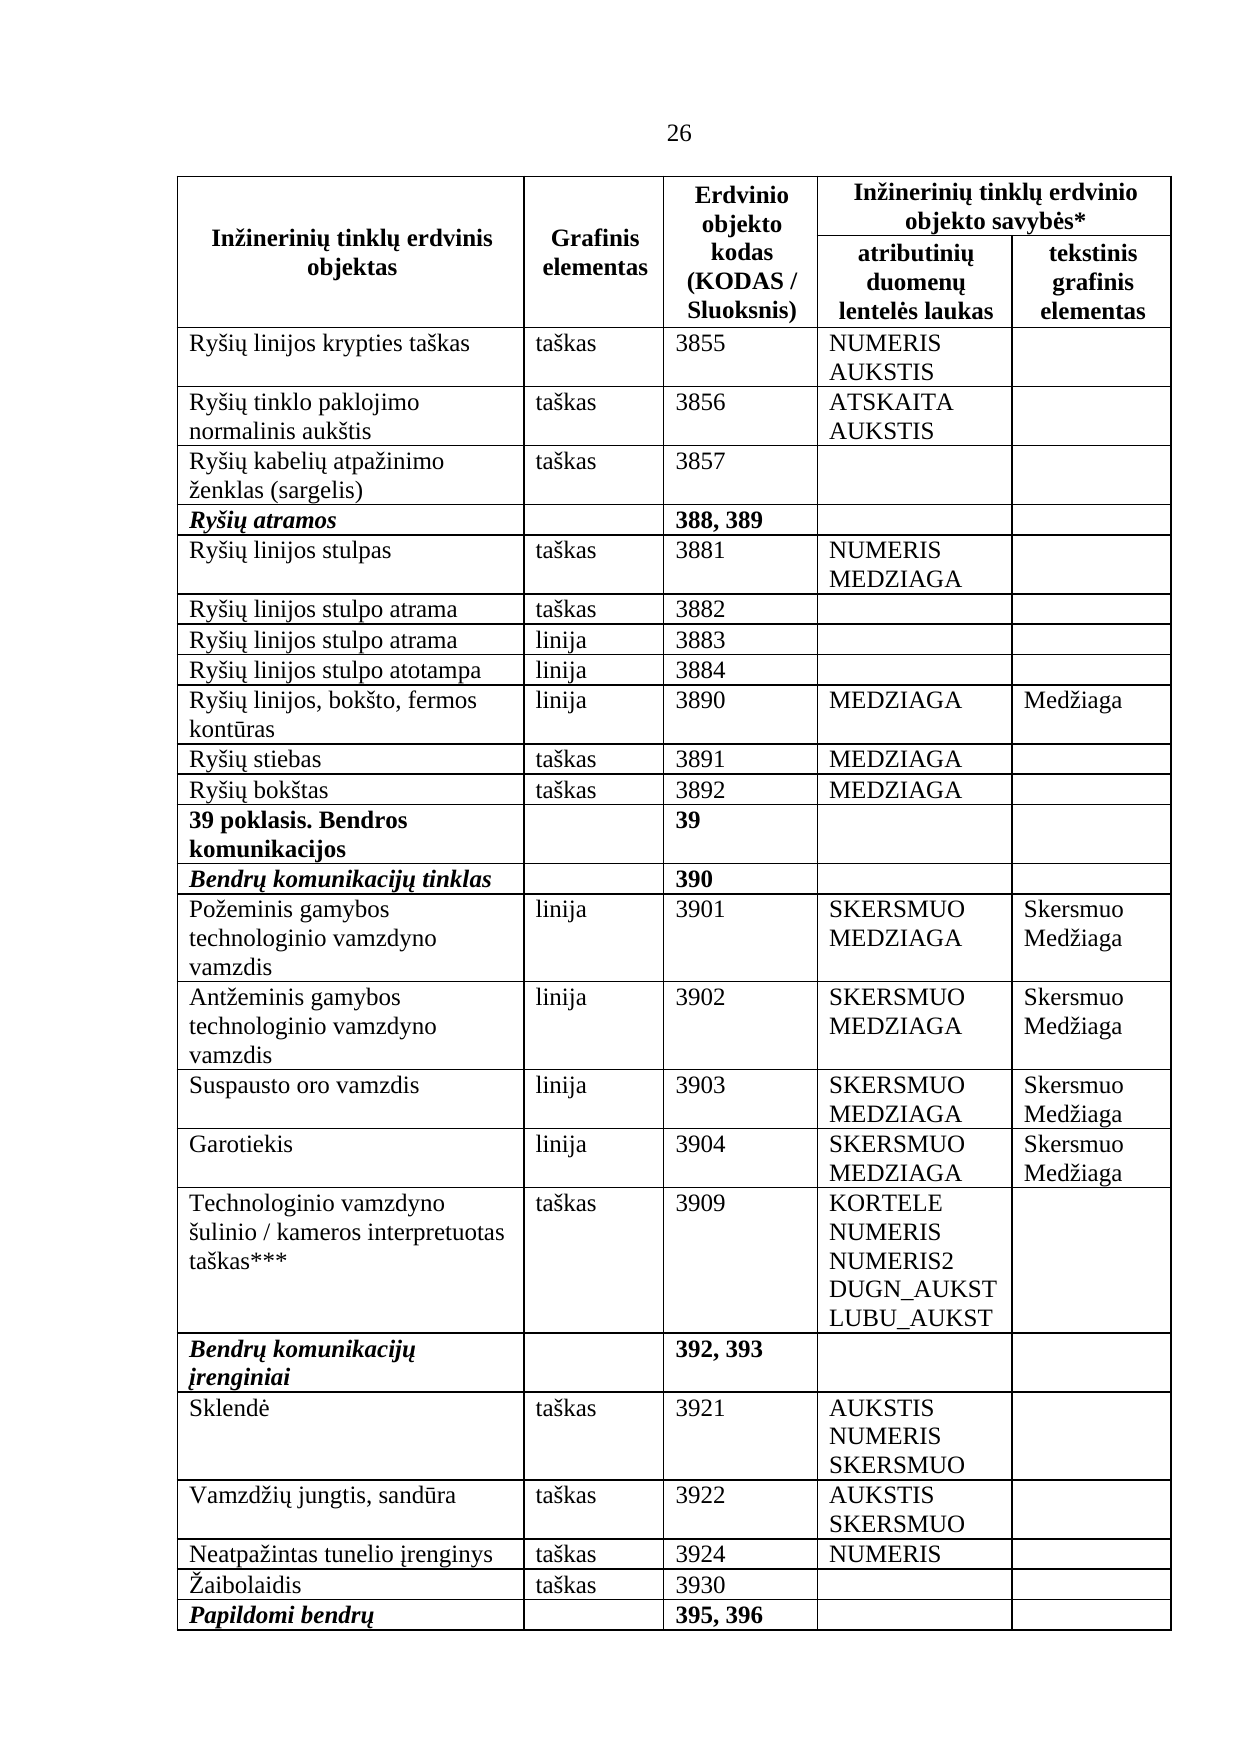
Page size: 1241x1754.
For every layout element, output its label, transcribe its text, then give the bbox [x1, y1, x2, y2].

table_cell [1013, 328, 1170, 386]
table_cell Skersmuo Medžiaga [1013, 1070, 1170, 1128]
table_cell Sklendė [178, 1393, 523, 1479]
table_cell [818, 505, 1011, 534]
table_cell linija [525, 1070, 663, 1128]
table_cell [818, 805, 1011, 863]
table_cell [1013, 655, 1170, 684]
table_cell Ryšių linijos stulpo atrama [178, 625, 523, 654]
table_cell taškas [525, 1540, 663, 1568]
table_cell ATSKAITA AUKSTIS [818, 387, 1011, 444]
table_cell taškas [525, 1481, 663, 1538]
table_cell AUKSTIS SKERSMUO [818, 1481, 1011, 1538]
table_cell 3901 [664, 895, 817, 981]
table_cell 3882 [664, 595, 817, 623]
table_cell [818, 1334, 1011, 1391]
table_cell Skersmuo Medžiaga [1013, 982, 1170, 1069]
table_cell Vamzdžių jungtis, sandūra [178, 1481, 523, 1538]
table_cell [1013, 1600, 1170, 1629]
table_cell Papildomi bendrų [178, 1600, 523, 1629]
table_cell taškas [525, 536, 663, 593]
table_cell MedZiaga [818, 686, 1011, 743]
table_cell Technologinio vamzdyno šulinio / kameros interpretuotas taškas*** [178, 1188, 523, 1332]
table_cell linija [525, 655, 663, 684]
table_cell Bendrų komunikacijų tinklas [178, 864, 523, 893]
table_cell [1013, 745, 1170, 773]
table_cell NUMERIS [818, 1540, 1011, 1568]
table_cell Ryšių atramos [178, 505, 523, 534]
table_cell [1013, 1393, 1170, 1479]
table_cell [1013, 775, 1170, 804]
table_cell 3909 [664, 1188, 817, 1332]
table_cell 3856 [664, 387, 817, 444]
table_cell taškas [525, 1188, 663, 1332]
table_header Erdvinio objekto kodas (KODAS / Sluoksnis) [664, 177, 817, 326]
table_cell 3881 [664, 536, 817, 593]
table_cell [1013, 1481, 1170, 1538]
table_cell Ryšių linijos stulpo atotampa [178, 655, 523, 684]
table_cell Ryšių stiebas [178, 745, 523, 773]
table_cell Garotiekis [178, 1129, 523, 1187]
table_cell 3857 [664, 446, 817, 504]
table_cell 3892 [664, 775, 817, 804]
table_cell AUKSTIS NUMERIS SKERSMUO [818, 1393, 1011, 1479]
table_cell [1013, 805, 1170, 863]
table_cell [1013, 1570, 1170, 1599]
table_header Inžinerinių tinklų erdvinis objektas [178, 177, 523, 326]
table_cell Ryšių linijos stulpas [178, 536, 523, 593]
table_cell [525, 505, 663, 534]
table_cell 3855 [664, 328, 817, 386]
table_cell Neatpažintas tunelio įrenginys [178, 1540, 523, 1568]
table_cell linija [525, 1129, 663, 1187]
table_cell linija [525, 686, 663, 743]
table_cell Skersmuo Medžiaga [1013, 1129, 1170, 1187]
table_cell taškas [525, 328, 663, 386]
table_cell Skersmuo Medžiaga [1013, 895, 1170, 981]
table_cell 3921 [664, 1393, 817, 1479]
table_cell 395, 396 [664, 1600, 817, 1629]
table_cell Ryšių tinklo paklojimo normalinis aukštis [178, 387, 523, 444]
table_cell linija [525, 982, 663, 1069]
table_cell NUMERIS AUKSTIS [818, 328, 1011, 386]
table_cell 3891 [664, 745, 817, 773]
table_cell Ryšių bokštas [178, 775, 523, 804]
table_cell Medžiaga [1013, 686, 1170, 743]
table_header Inžinerinių tinklų erdvinio objekto savybės* [818, 177, 1170, 235]
table_cell atributinių duomenų lentelės laukas [818, 236, 1011, 326]
table_cell taškas [525, 775, 663, 804]
table_cell Bendrų komunikacijų įrenginiai [178, 1334, 523, 1391]
table_cell [818, 446, 1011, 504]
table_cell 3930 [664, 1570, 817, 1599]
table_cell Požeminis gamybos technologinio vamzdyno vamzdis [178, 895, 523, 981]
table_cell taškas [525, 1393, 663, 1479]
table_cell [1013, 387, 1170, 444]
table_cell taškas [525, 446, 663, 504]
table_cell tekstinis grafinis elementas [1013, 236, 1170, 326]
table_cell [525, 864, 663, 893]
table_cell [818, 595, 1011, 623]
table_cell 3890 [664, 686, 817, 743]
table_cell Skersmuo Medziaga [818, 1070, 1011, 1128]
table_cell [818, 1600, 1011, 1629]
table_cell Ryšių kabelių atpažinimo ženklas (sargelis) [178, 446, 523, 504]
table_cell 3904 [664, 1129, 817, 1187]
table_cell [818, 1570, 1011, 1599]
table_cell [1013, 595, 1170, 623]
table_cell Ryšių linijos stulpo atrama [178, 595, 523, 623]
table_cell 390 [664, 864, 817, 893]
table_cell 3903 [664, 1070, 817, 1128]
table_cell MEDZIAGA [818, 745, 1011, 773]
table_cell [1013, 1188, 1170, 1332]
table_cell Ryšių linijos krypties taškas [178, 328, 523, 386]
table_cell taškas [525, 1570, 663, 1599]
table_cell 39 poklasis. Bendros komunikacijos [178, 805, 523, 863]
table_header Grafinis elementas [525, 177, 663, 326]
table_cell 392, 393 [664, 1334, 817, 1391]
table_cell [818, 625, 1011, 654]
table_cell 3884 [664, 655, 817, 684]
table_cell [1013, 864, 1170, 893]
table_cell MEDZIAGA [818, 775, 1011, 804]
table_cell taškas [525, 595, 663, 623]
table_cell taškas [525, 745, 663, 773]
table_cell [1013, 505, 1170, 534]
table_cell Skersmuo Medziaga [818, 1129, 1011, 1187]
table_cell [818, 864, 1011, 893]
table_cell linija [525, 625, 663, 654]
table_cell [818, 655, 1011, 684]
table_cell [1013, 625, 1170, 654]
table_cell 3924 [664, 1540, 817, 1568]
table_cell [525, 1600, 663, 1629]
table_cell Ryšių linijos, bokšto, fermos kontūras [178, 686, 523, 743]
table_cell taškas [525, 387, 663, 444]
table_cell [525, 805, 663, 863]
table_cell [525, 1334, 663, 1391]
table_cell [1013, 536, 1170, 593]
table_cell Žaibolaidis [178, 1570, 523, 1599]
table_cell 388, 389 [664, 505, 817, 534]
table_cell linija [525, 895, 663, 981]
table_cell 3922 [664, 1481, 817, 1538]
table_cell Suspausto oro vamzdis [178, 1070, 523, 1128]
table_cell [1013, 446, 1170, 504]
table_cell Skersmuo Medziaga [818, 895, 1011, 981]
table_cell 3902 [664, 982, 817, 1069]
table_cell [1013, 1334, 1170, 1391]
table_cell Antžeminis gamybos technologinio vamzdyno vamzdis [178, 982, 523, 1069]
table_cell KORTELE NUMERIS NUMERIS2 DUGN_AUKST LUBU_AUKST [818, 1188, 1011, 1332]
table_cell [1013, 1540, 1170, 1568]
table_cell 3883 [664, 625, 817, 654]
table_cell 39 [664, 805, 817, 863]
table_cell Skersmuo Medziaga [818, 982, 1011, 1069]
table_cell NUMERIS MEDZIAGA [818, 536, 1011, 593]
